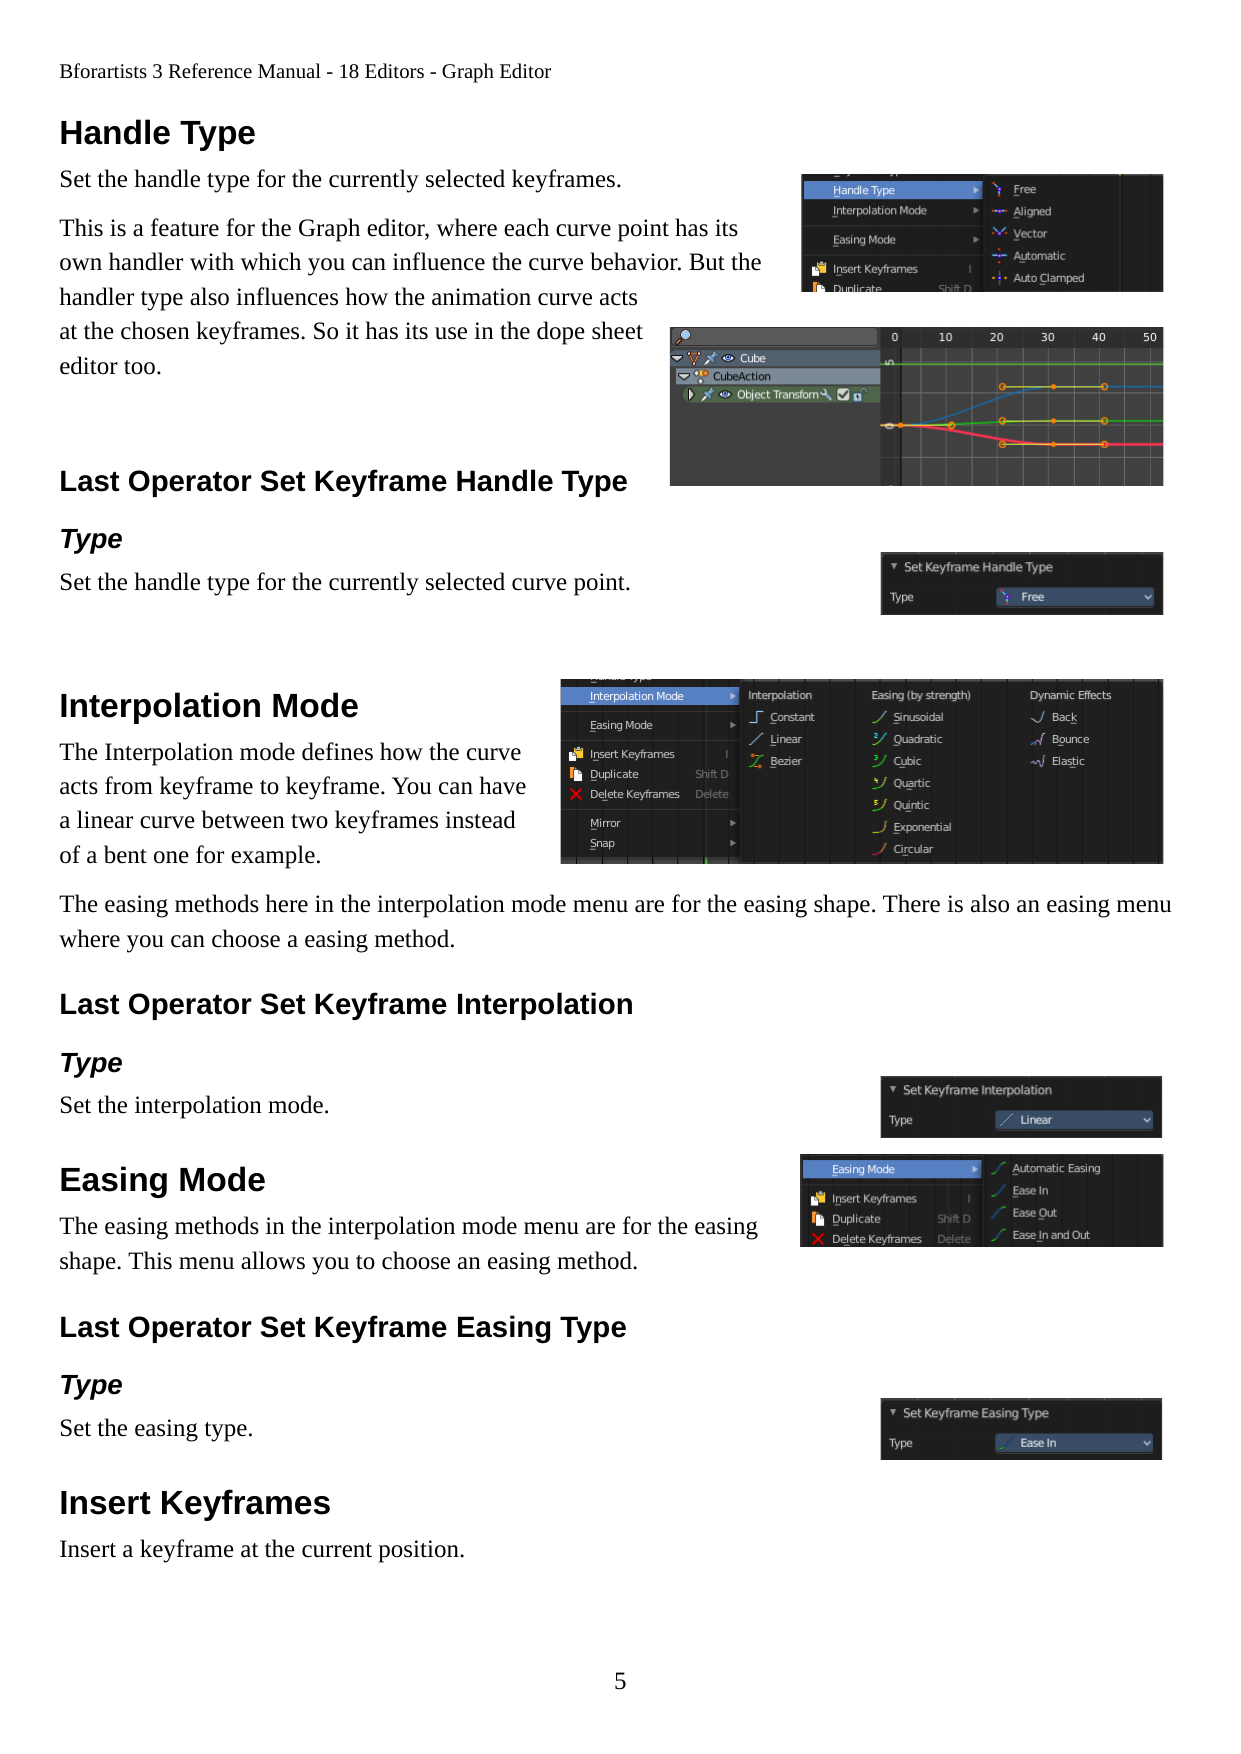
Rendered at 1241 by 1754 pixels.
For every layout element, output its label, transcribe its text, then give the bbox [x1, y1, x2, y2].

subtitle Handle Type [59, 113, 1181, 151]
text The easing methods in the interpolation mode menu are for the easing shape. This menu allows you to choose an easing method. [59, 1211, 1181, 1275]
picture [800, 1154, 1164, 1247]
subtitle Type [59, 1368, 1181, 1400]
picture [669, 327, 1164, 486]
subtitle Interpolation Mode [59, 686, 560, 724]
text Set the handle type for the currently selected curve point. [59, 567, 880, 595]
text The easing methods here in the interpolation mode menu are for the easing shape. There is also an easing menu where you can choose a easing method. [59, 889, 1181, 952]
subtitle Last Operator Set Keyframe Handle Type [59, 463, 1181, 497]
subtitle Type [59, 522, 1181, 554]
text Set the handle type for the currently selected keyframes. [59, 164, 1181, 192]
text [1163, 1413, 1181, 1441]
picture [880, 552, 1164, 615]
subtitle Last Operator Set Keyframe Easing Type [59, 1309, 1181, 1343]
text The Interpolation mode defines how the curve acts from keyframe to keyframe. You can have a linear curve between two keyframes instead of a bent one for example. [59, 737, 1181, 869]
subtitle [1164, 1160, 1181, 1199]
picture [801, 174, 1164, 292]
picture [880, 1398, 1163, 1460]
text Set the interpolation mode. [59, 1090, 880, 1119]
picture [560, 679, 1164, 864]
subtitle Easing Mode [59, 1160, 800, 1199]
subtitle Type [59, 1046, 1181, 1078]
text Set the easing type. [59, 1413, 880, 1441]
subtitle [1164, 686, 1181, 724]
subtitle Insert Keyframes [59, 1483, 1181, 1521]
picture [880, 1076, 1163, 1138]
text This is a feature for the Graph editor, where each curve point has its own handler with which you can influence the curve behavior. But the handler type also influences how the animation curve acts at the chosen keyframes. So it has its use in the dope sheet editor too. [59, 292, 1181, 379]
subtitle Last Operator Set Keyframe Interpolation [59, 987, 1181, 1021]
text Insert a keyframe at the current position. [59, 1534, 1181, 1562]
